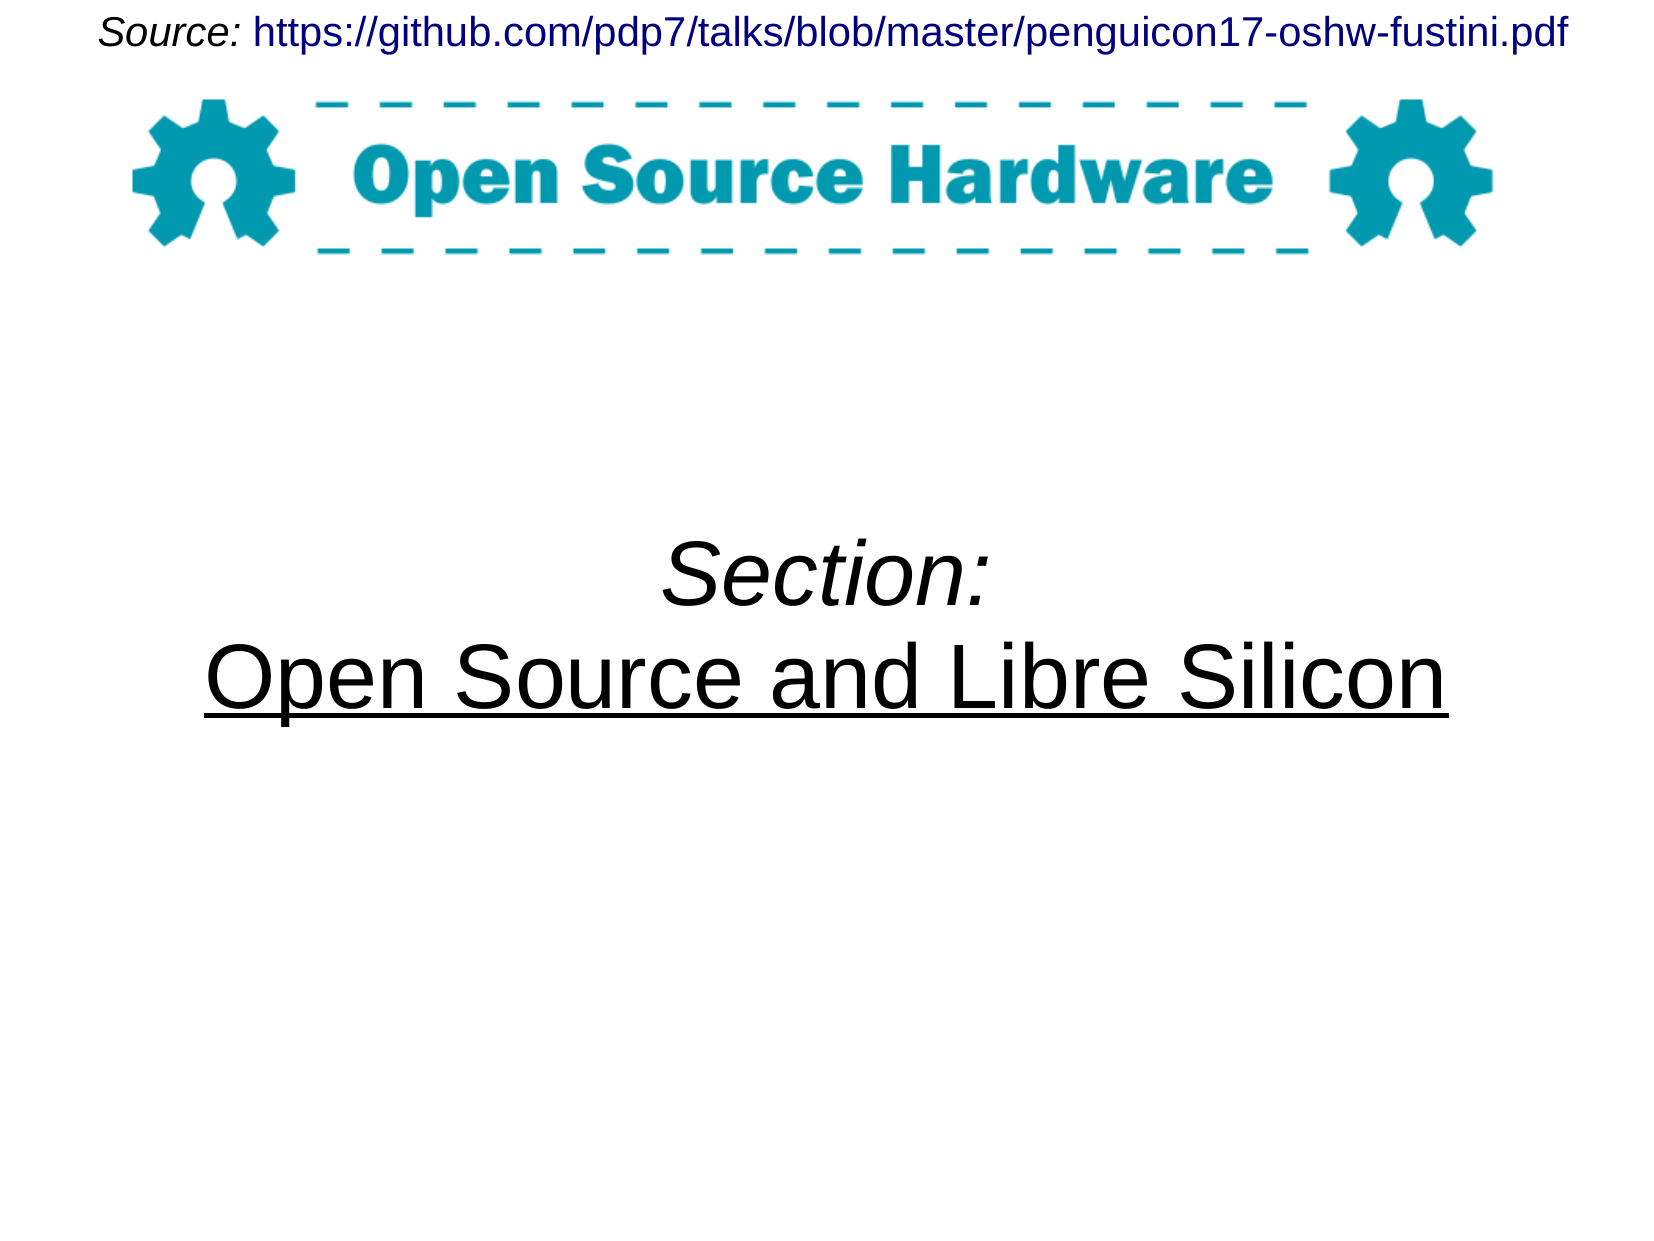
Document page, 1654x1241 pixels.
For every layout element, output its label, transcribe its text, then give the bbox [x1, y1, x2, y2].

title Section: Open Source and Libre Silicon [82, 521, 1571, 729]
picture [114, 59, 1531, 288]
text_box Source: https://github.com/pdp7/talks/blob/master/penguicon17-oshw-fustini.pdf [69, 1, 1609, 106]
